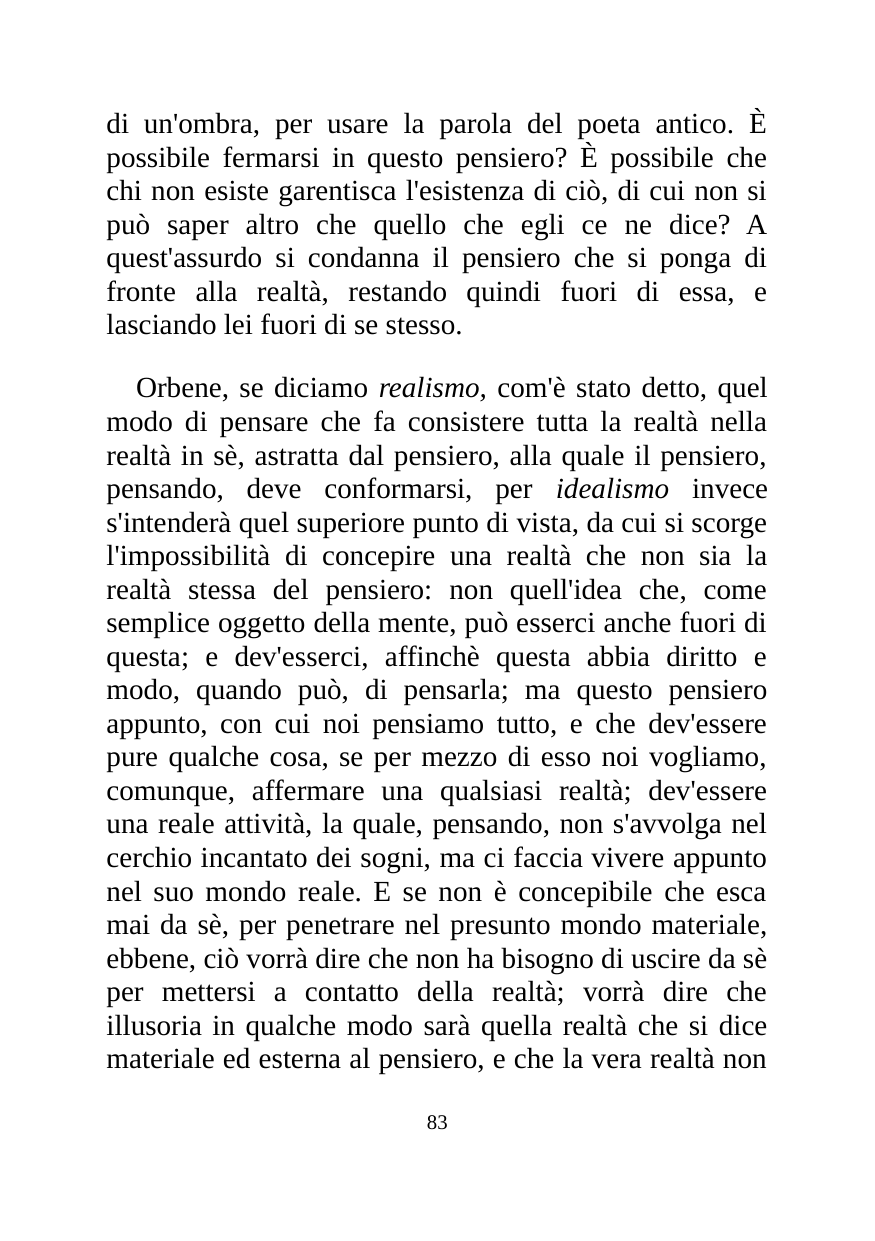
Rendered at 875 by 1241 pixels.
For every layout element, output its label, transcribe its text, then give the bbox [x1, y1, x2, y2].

text di un'ombra, per usare la parola del poeta antico. È possibile fermarsi in questo pensiero? È possibile che chi non esiste garentisca l'esistenza di ciò, di cui non si può saper altro che quello che egli ce ne dice? A quest'assurdo si condanna il pensiero che si ponga di fronte alla realtà, restando quindi fuori di essa, e lasciando lei fuori di se stesso. [106, 106, 768, 341]
text Orbene, se diciamo realismo, com'è stato detto, quel modo di pensare che fa consistere tutta la realtà nella realtà in sè, astratta dal pensiero, alla quale il pensiero, pensando, deve conformarsi, per idealismo invece s'intenderà quel superiore punto di vista, da cui si scorge l'impossibilità di concepire una realtà che non sia la realtà stessa del pensiero: non quell'idea che, come semplice oggetto della mente, può esserci anche fuori di questa; e dev'esserci, affinchè questa abbia diritto e modo, quando può, di pensarla; ma questo pensiero appunto, con cui noi pensiamo tutto, e che dev'essere pure qualche cosa, se per mezzo di esso noi vogliamo, comunque, affermare una qualsiasi realtà; dev'essere una reale attività, la quale, pensando, non s'avvolga nel cerchio incantato dei sogni, ma ci faccia vivere appunto nel suo mondo reale. E se non è concepibile che esca mai da sè, per penetrare nel presunto mondo materiale, ebbene, ciò vorrà dire che non ha bisogno di uscire da sè per mettersi a contatto della realtà; vorrà dire che illusoria in qualche modo sarà quella realtà che si dice materiale ed esterna al pensiero, e che la vera realtà non [106, 371, 768, 1075]
